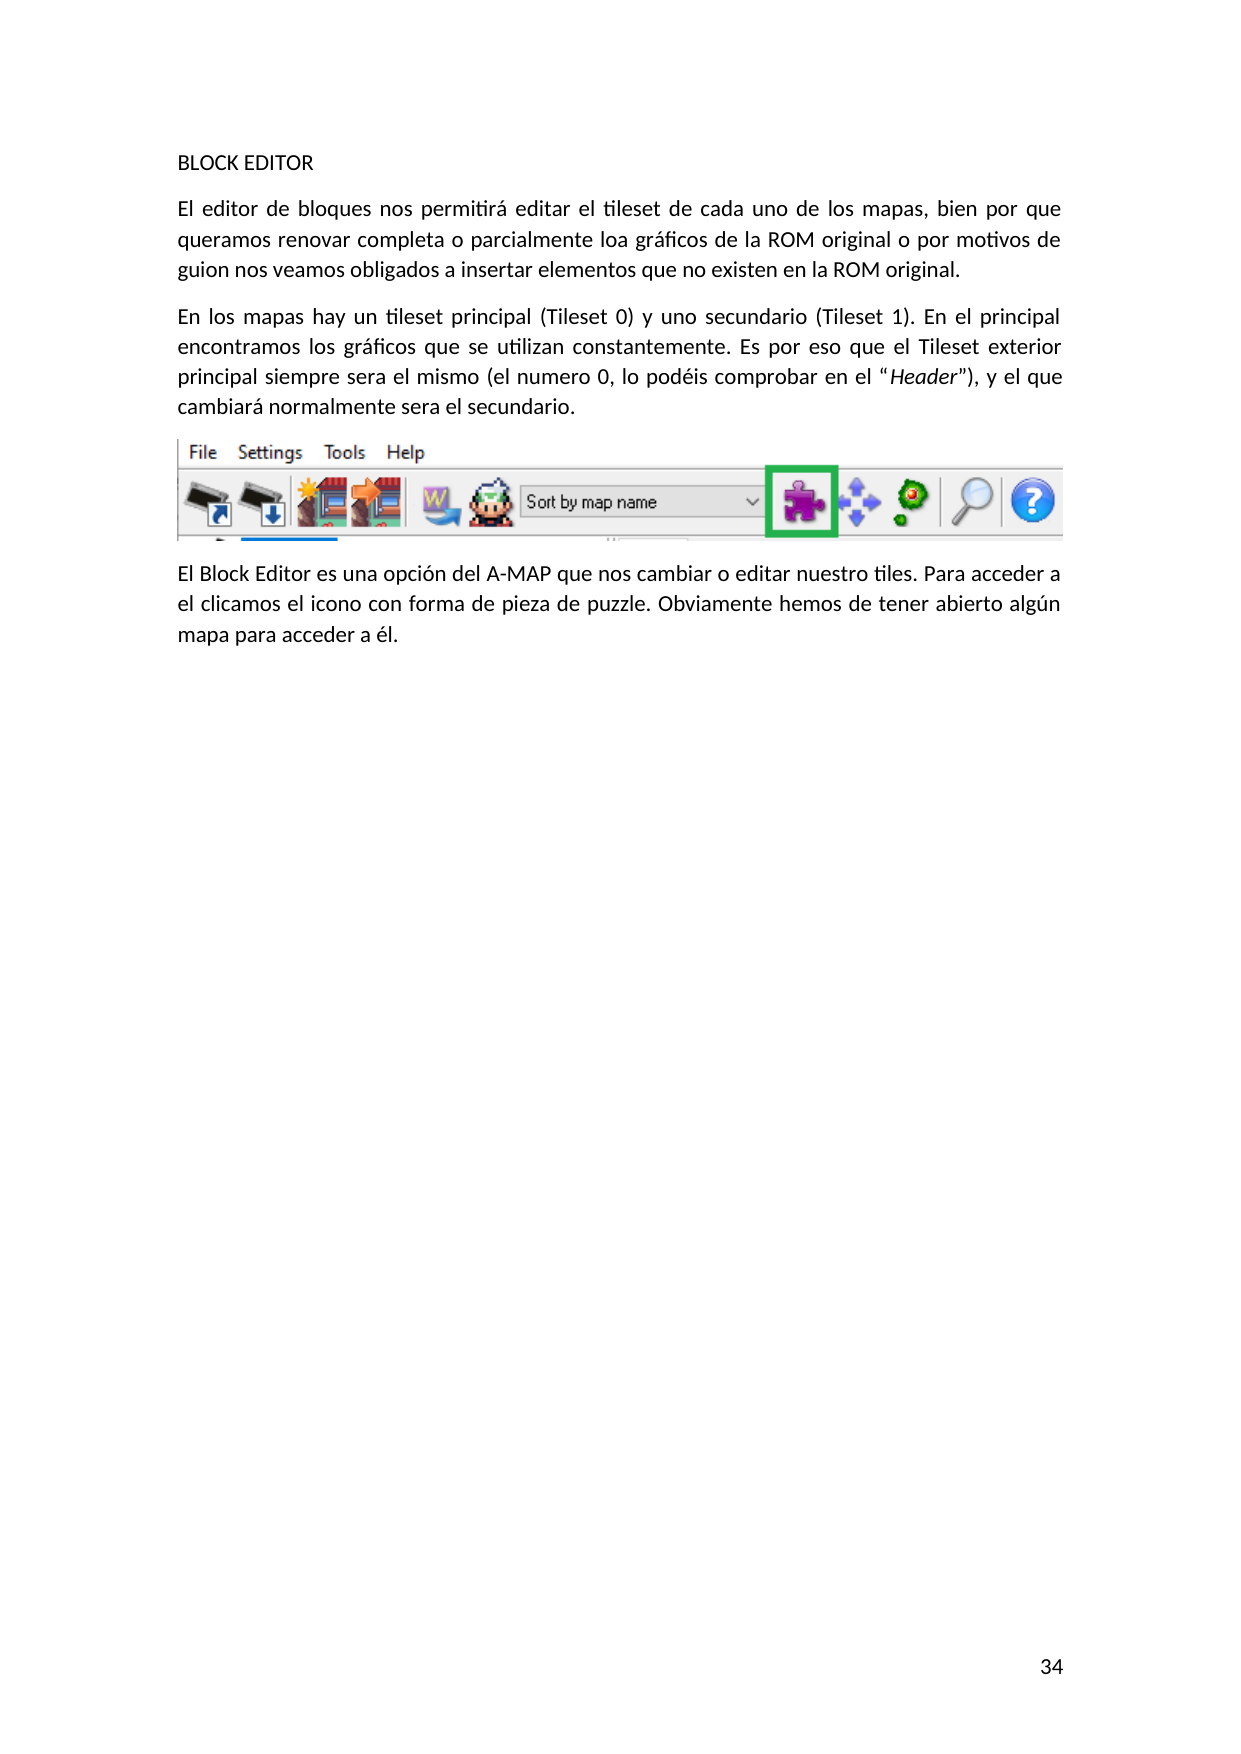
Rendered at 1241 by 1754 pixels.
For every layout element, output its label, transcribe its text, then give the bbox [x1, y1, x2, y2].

text El editor de bloques nos permitirá editar el tileset de cada uno de los mapas, bien por que queramos renovar completa o parcialmente loa gráficos de la ROM original o por motivos de guion nos veamos obligados a insertar elementos que no existen en la ROM original. [177, 194, 1063, 283]
text En los mapas hay un tileset principal (Tileset 0) y uno secundario (Tileset 1). En el principal encontramos los gráficos que se utilizan constantemente. Es por eso que el Tileset exterior principal siempre sera el mismo (el numero 0, lo podéis comprobar en el “Header”), y el que cambiará normalmente sera el secundario. [177, 302, 1063, 420]
picture [177, 439, 1063, 541]
text BLOCK EDITOR [177, 148, 1063, 176]
text El Block Editor es una opción del A-MAP que nos cambiar o editar nuestro tiles. Para acceder a el clicamos el icono con forma de pieza de puzzle. Obviamente hemos de tener abierto algún mapa para acceder a él. [177, 559, 1063, 648]
